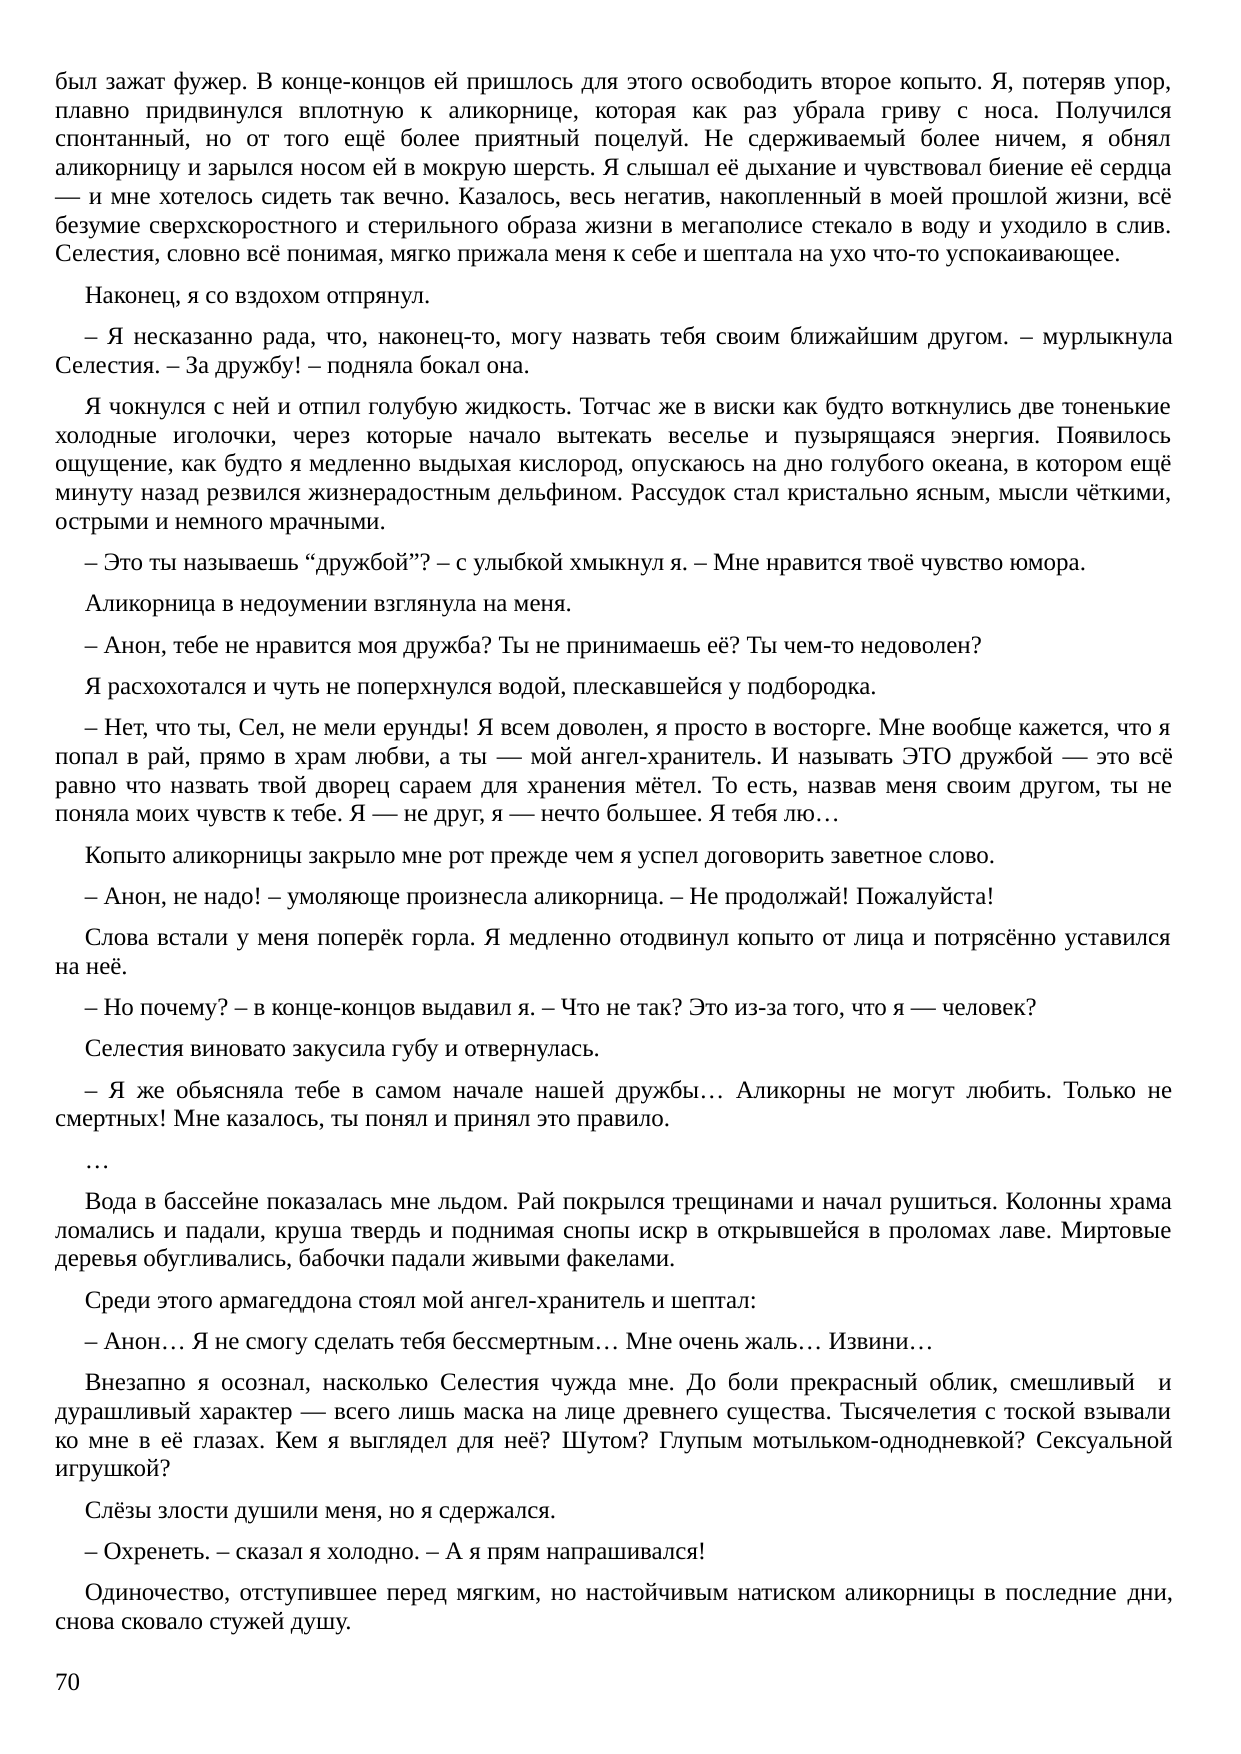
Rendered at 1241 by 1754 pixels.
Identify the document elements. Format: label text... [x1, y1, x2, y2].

text – Анон, тебе не нравится моя дружба? Ты не принимаешь её? Ты чем-то недоволен? [55, 630, 1173, 658]
text был зажат фужер. В конце-концов ей пришлось для этого освободить второе копыто. Я, потеряв упор, плавно придвинулся вплотную к аликорнице, которая как раз убрала гриву с носа. Получился спонтанный, но от того ещё более приятный поцелуй. Не сдерживаемый более ничем, я обнял аликорницу и зарылся носом ей в мокрую шерсть. Я слышал её дыхание и чувствовал биение её сердца — и мне хотелось сидеть так вечно. Казалось, весь негатив, накопленный в моей прошлой жизни, всё безумие сверхскоростного и стерильного образа жизни в мегаполисе стекало в воду и уходило в слив. Селестия, словно всё понимая, мягко прижала меня к себе и шептала на ухо что-то успокаивающее. [55, 66, 1173, 267]
text – Анон… Я не смогу сделать тебя бессмертным… Мне очень жаль… Извини… [55, 1326, 1173, 1355]
text Наконец, я со вздохом отпрянул. [55, 280, 1173, 308]
text Копыто аликорницы закрыло мне рот прежде чем я успел договорить заветное слово. [55, 840, 1173, 868]
text Слова встали у меня поперёк горла. Я медленно отодвинул копыто от лица и потрясённо уставился на неё. [55, 922, 1173, 980]
text – Это ты называешь “дружбой”? – с улыбкой хмыкнул я. – Мне нравится твоё чувство юмора. [55, 547, 1173, 576]
text – Но почему? – в конце-концов выдавил я. – Что не так? Это из-за того, что я — человек? [55, 992, 1173, 1021]
text Одиночество, отступившее перед мягким, но настойчивым натиском аликорницы в последние дни, снова сковало стужей душу. [55, 1577, 1173, 1635]
text … [55, 1145, 1173, 1173]
text Внезапно я осознал, насколько Селестия чужда мне. До боли прекрасный облик, смешливый и дурашливый характер — всего лишь маска на лице древнего существа. Тысячелетия с тоской взывали ко мне в её глазах. Кем я выглядел для неё? Шутом? Глупым мотыльком-однодневкой? Сексуальной игрушкой? [55, 1367, 1173, 1482]
text – Охренеть. – сказал я холодно. – А я прям напрашивался! [55, 1536, 1173, 1565]
text Слёзы злости душили меня, но я сдержался. [55, 1495, 1173, 1523]
text – Я несказанно рада, что, наконец-то, могу назвать тебя своим ближайшим другом. – мурлыкнула Селестия. – За дружбу! – подняла бокал она. [55, 321, 1173, 378]
text Среди этого армагеддона стоял мой ангел-хранитель и шептал: [55, 1285, 1173, 1313]
text – Я же обьясняла тебе в самом начале нашей дружбы… Аликорны не могут любить. Только не смертных! Мне казалось, ты понял и принял это правило. [55, 1075, 1173, 1132]
text – Нет, что ты, Сел, не мели ерунды! Я всем доволен, я просто в восторге. Мне вообще кажется, что я попал в рай, прямо в храм любви, а ты — мой ангел-хранитель. И называть ЭТО дружбой — это всё равно что назвать твой дворец сараем для хранения мётел. То есть, назвав меня своим другом, ты не поняла моих чувств к тебе. Я — не друг, я — нечто большее. Я тебя лю… [55, 712, 1173, 827]
text Вода в бассейне показалась мне льдом. Рай покрылся трещинами и начал рушиться. Колонны храма ломались и падали, круша твердь и поднимая снопы искр в открывшейся в проломах лаве. Миртовые деревья обугливались, бабочки падали живыми факелами. [55, 1186, 1173, 1272]
text Аликорница в недоумении взглянула на меня. [55, 588, 1173, 617]
text Селестия виновато закусила губу и отвернулась. [55, 1033, 1173, 1062]
text Я расхохотался и чуть не поперхнулся водой, плескавшейся у подбородка. [55, 671, 1173, 700]
text – Анон, не надо! – умоляюще произнесла аликорница. – Не продолжай! Пожалуйста! [55, 881, 1173, 910]
text Я чокнулся с ней и отпил голубую жидкость. Тотчас же в виски как будто воткнулись две тоненькие холодные иголочки, через которые начало вытекать веселье и пузырящаяся энергия. Появилось ощущение, как будто я медленно выдыхая кислород, опускаюсь на дно голубого океана, в котором ещё минуту назад резвился жизнерадостным дельфином. Рассудок стал кристально ясным, мысли чёткими, острыми и немного мрачными. [55, 391, 1173, 535]
